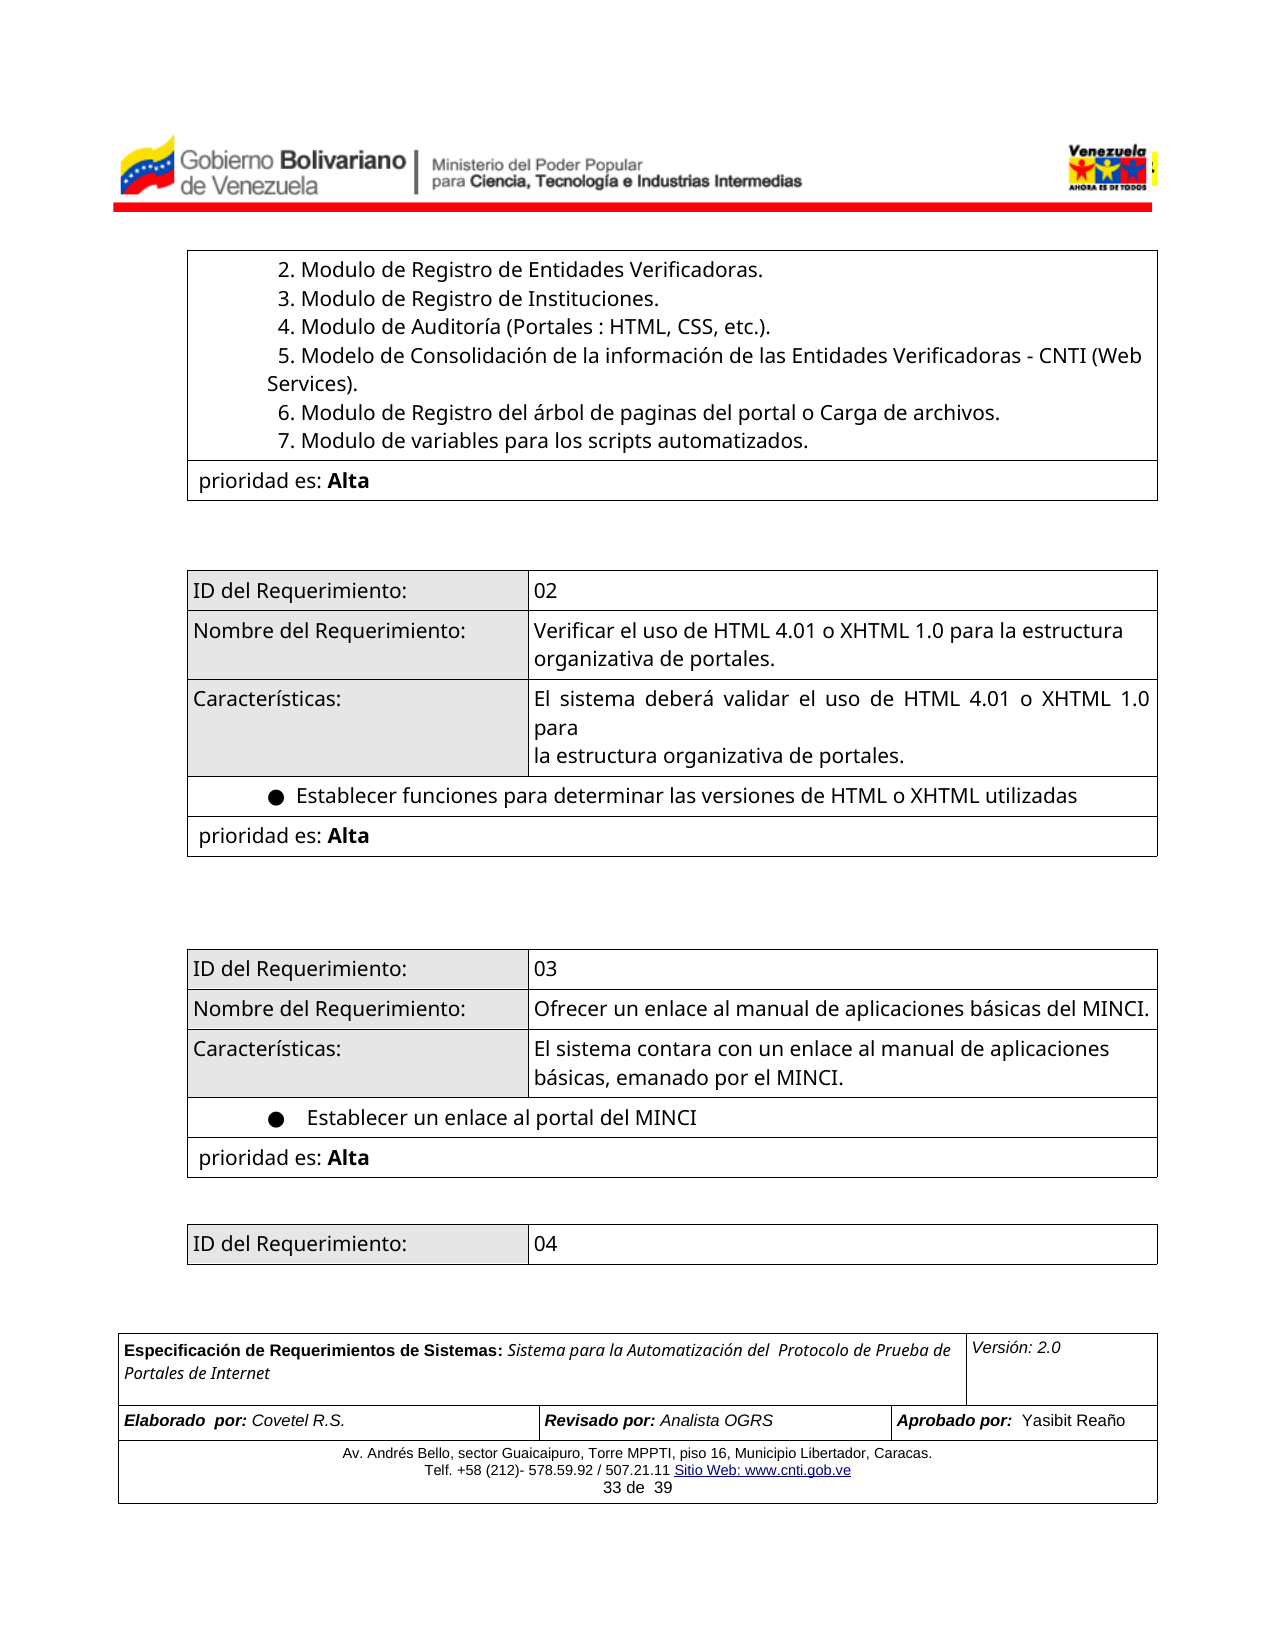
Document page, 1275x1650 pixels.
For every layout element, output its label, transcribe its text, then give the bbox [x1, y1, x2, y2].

table_cell El sistema contara con un enlace al manual de aplicaciones básicas, emanado por el MINCI. [529, 1030, 1157, 1097]
table_cell Nombre del Requerimiento: [188, 611, 528, 679]
table_cell 2. Modulo de Registro de Entidades Verificadoras. 3. Modulo de Registro de Instituciones. 4. Modulo de Auditoría (Portales : HTML, CSS, etc.). 5. Modelo de Consolidación de la información de las Entidades Verificadoras - CNTI (Web Services). 6. Modulo de Registro del árbol de paginas del portal o Carga de archivos. 7. Modulo de variables para los scripts automatizados. [188, 251, 1157, 460]
table_cell El sistema deberá validar el uso de HTML 4.01 o XHTML 1.0 para la estructura organizativa de portales. [529, 680, 1157, 776]
table_header ID del Requerimiento: [188, 1225, 528, 1263]
table_cell ● Establecer un enlace al portal del MINCI [188, 1098, 1157, 1137]
table_header ID del Requerimiento: [188, 571, 528, 610]
table_cell ● Establecer funciones para determinar las versiones de HTML o XHTML utilizadas [188, 777, 1157, 816]
table_cell Ofrecer un enlace al manual de aplicaciones básicas del MINCI. [529, 990, 1157, 1028]
table_cell Características: [188, 1030, 528, 1097]
table_header 02 [529, 571, 1157, 610]
picture [113, 126, 1153, 212]
table_cell prioridad es: Alta [188, 1138, 1157, 1177]
table_header ID del Requerimiento: [188, 950, 528, 988]
table_header 03 [529, 950, 1157, 988]
table_cell prioridad es: Alta [188, 461, 1157, 500]
table_header 04 [529, 1225, 1157, 1263]
table_cell Características: [188, 680, 528, 776]
table_cell Verificar el uso de HTML 4.01 o XHTML 1.0 para la estructura organizativa de portales. [529, 611, 1157, 679]
table_cell Nombre del Requerimiento: [188, 990, 528, 1028]
table_cell prioridad es: Alta [188, 817, 1157, 856]
